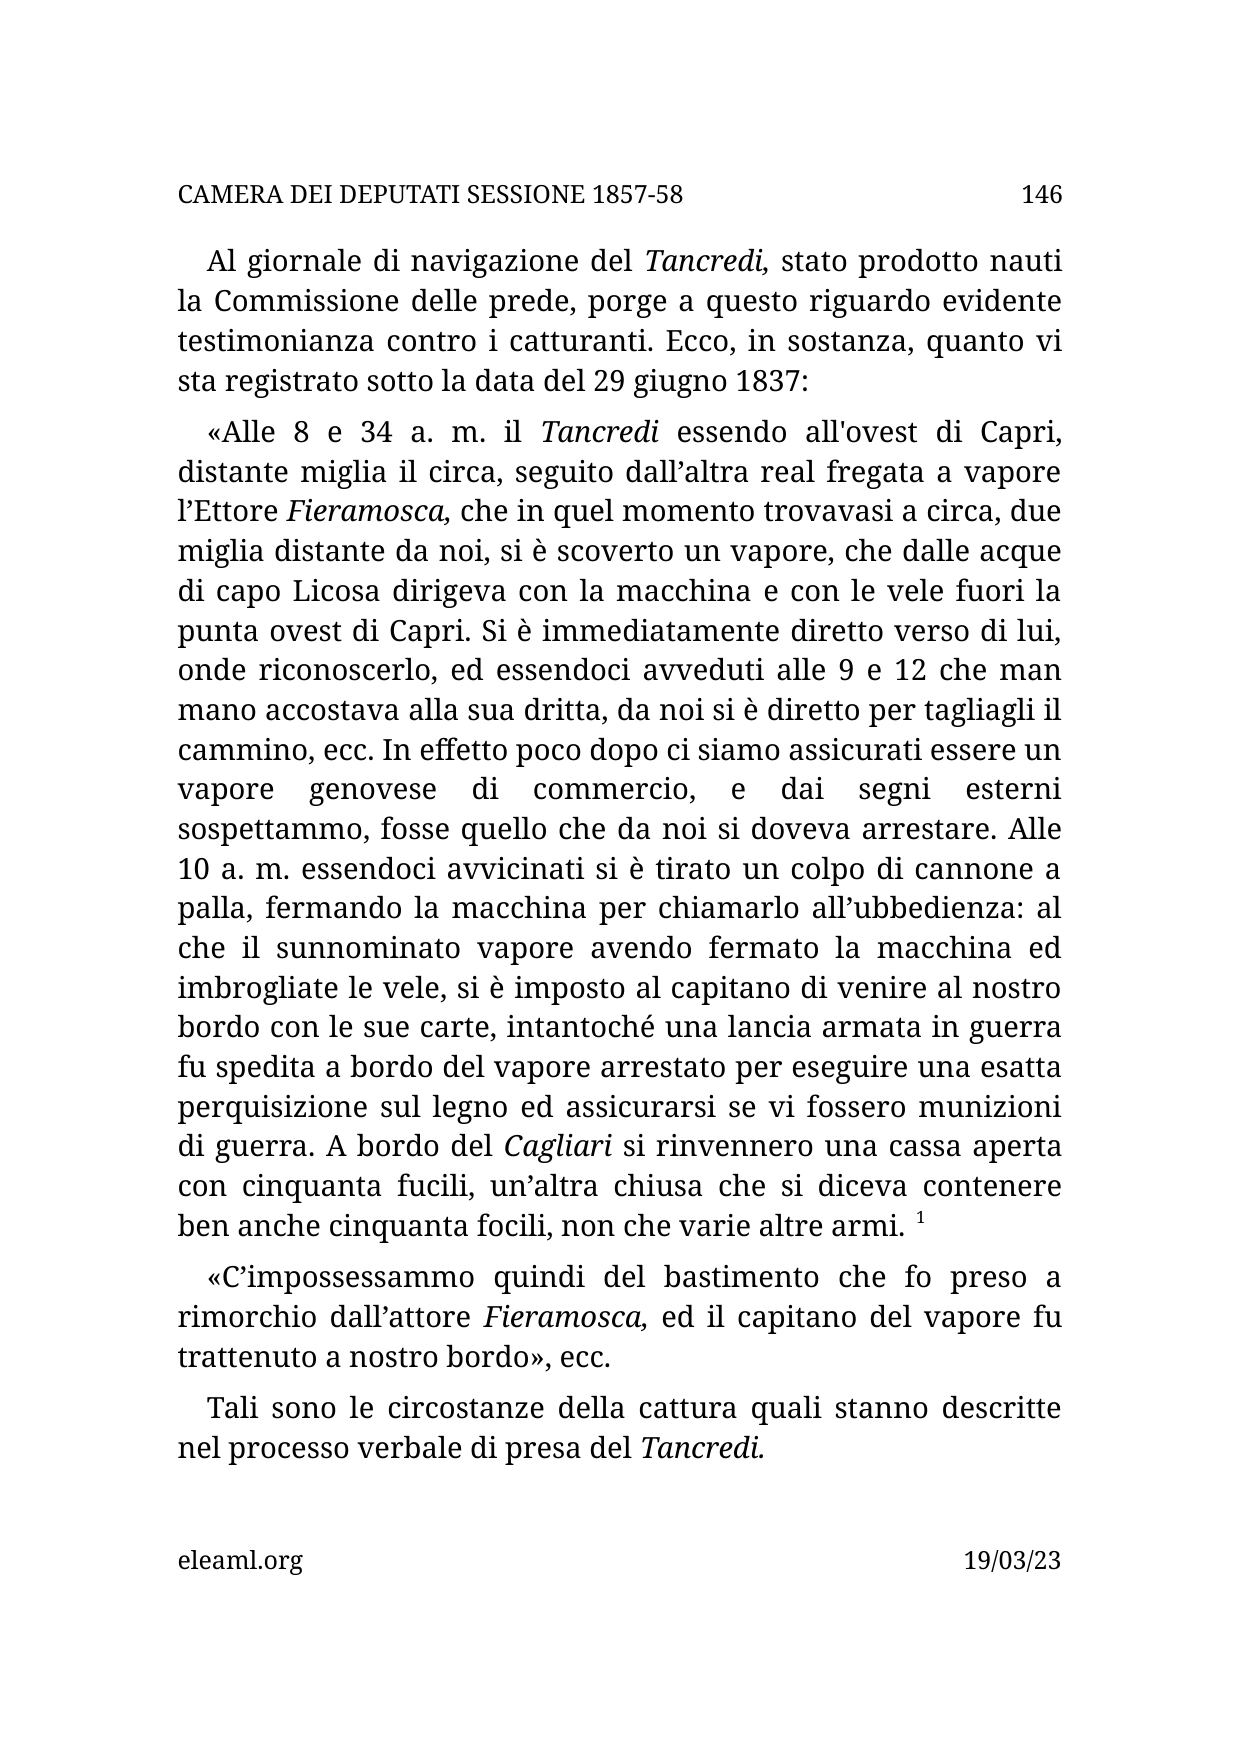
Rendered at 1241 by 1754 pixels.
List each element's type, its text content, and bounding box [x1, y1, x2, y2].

text «C’impossessammo quindi del bastimento che fo preso a rimorchio dall’attore Fieramosca, ed il capitano del vapore fu trattenuto a nostro bordo», ecc. [177, 1257, 1063, 1376]
text Tali sono le circostanze della cattura quali stanno descritte nel processo verbale di presa del Tancredi. [177, 1388, 1063, 1467]
text Al giornale di navigazione del Tancredi, stato prodotto nauti la Commissione delle prede, porge a questo riguardo evidente testimonianza contro i catturanti. Ecco, in sostanza, quanto vi sta registrato sotto la data del 29 giugno 1837: [177, 241, 1063, 399]
text «Alle 8 e 34 a. m. il Tancredi essendo all'ovest di Capri, distante miglia il circa, seguito dall’altra real fregata a vapore l’Ettore Fieramosca, che in quel momento trovavasi a circa, due miglia distante da noi, si è scoverto un vapore, che dalle acque di capo Licosa dirigeva con la macchina e con le vele fuori la punta ovest di Capri. Si è immediatamente diretto verso di lui, onde riconoscerlo, ed essendoci avveduti alle 9 e 12 che man mano accostava alla sua dritta, da noi si è diretto per tagliagli il cammino, ecc. In effetto poco dopo ci siamo assicurati essere un vapore genovese di commercio, e dai segni esterni sospettammo, fosse quello che da noi si doveva arrestare. Alle 10 a. m. essendoci avvicinati si è tirato un colpo di cannone a palla, fermando la macchina per chiamarlo all’ubbedienza: al che il sunnominato vapore avendo fermato la macchina ed imbrogliate le vele, si è imposto al capitano di venire al nostro bordo con le sue carte, intantoché una lancia armata in guerra fu spedita a bordo del vapore arrestato per eseguire una esatta perquisizione sul legno ed assicurarsi se vi fossero munizioni di guerra. A bordo del Cagliari si rinvennero una cassa aperta con cinquanta fucili, un’altra chiusa che si diceva contenere ben anche cinquanta focili, non che varie altre armi. 1 [177, 411, 1063, 1245]
